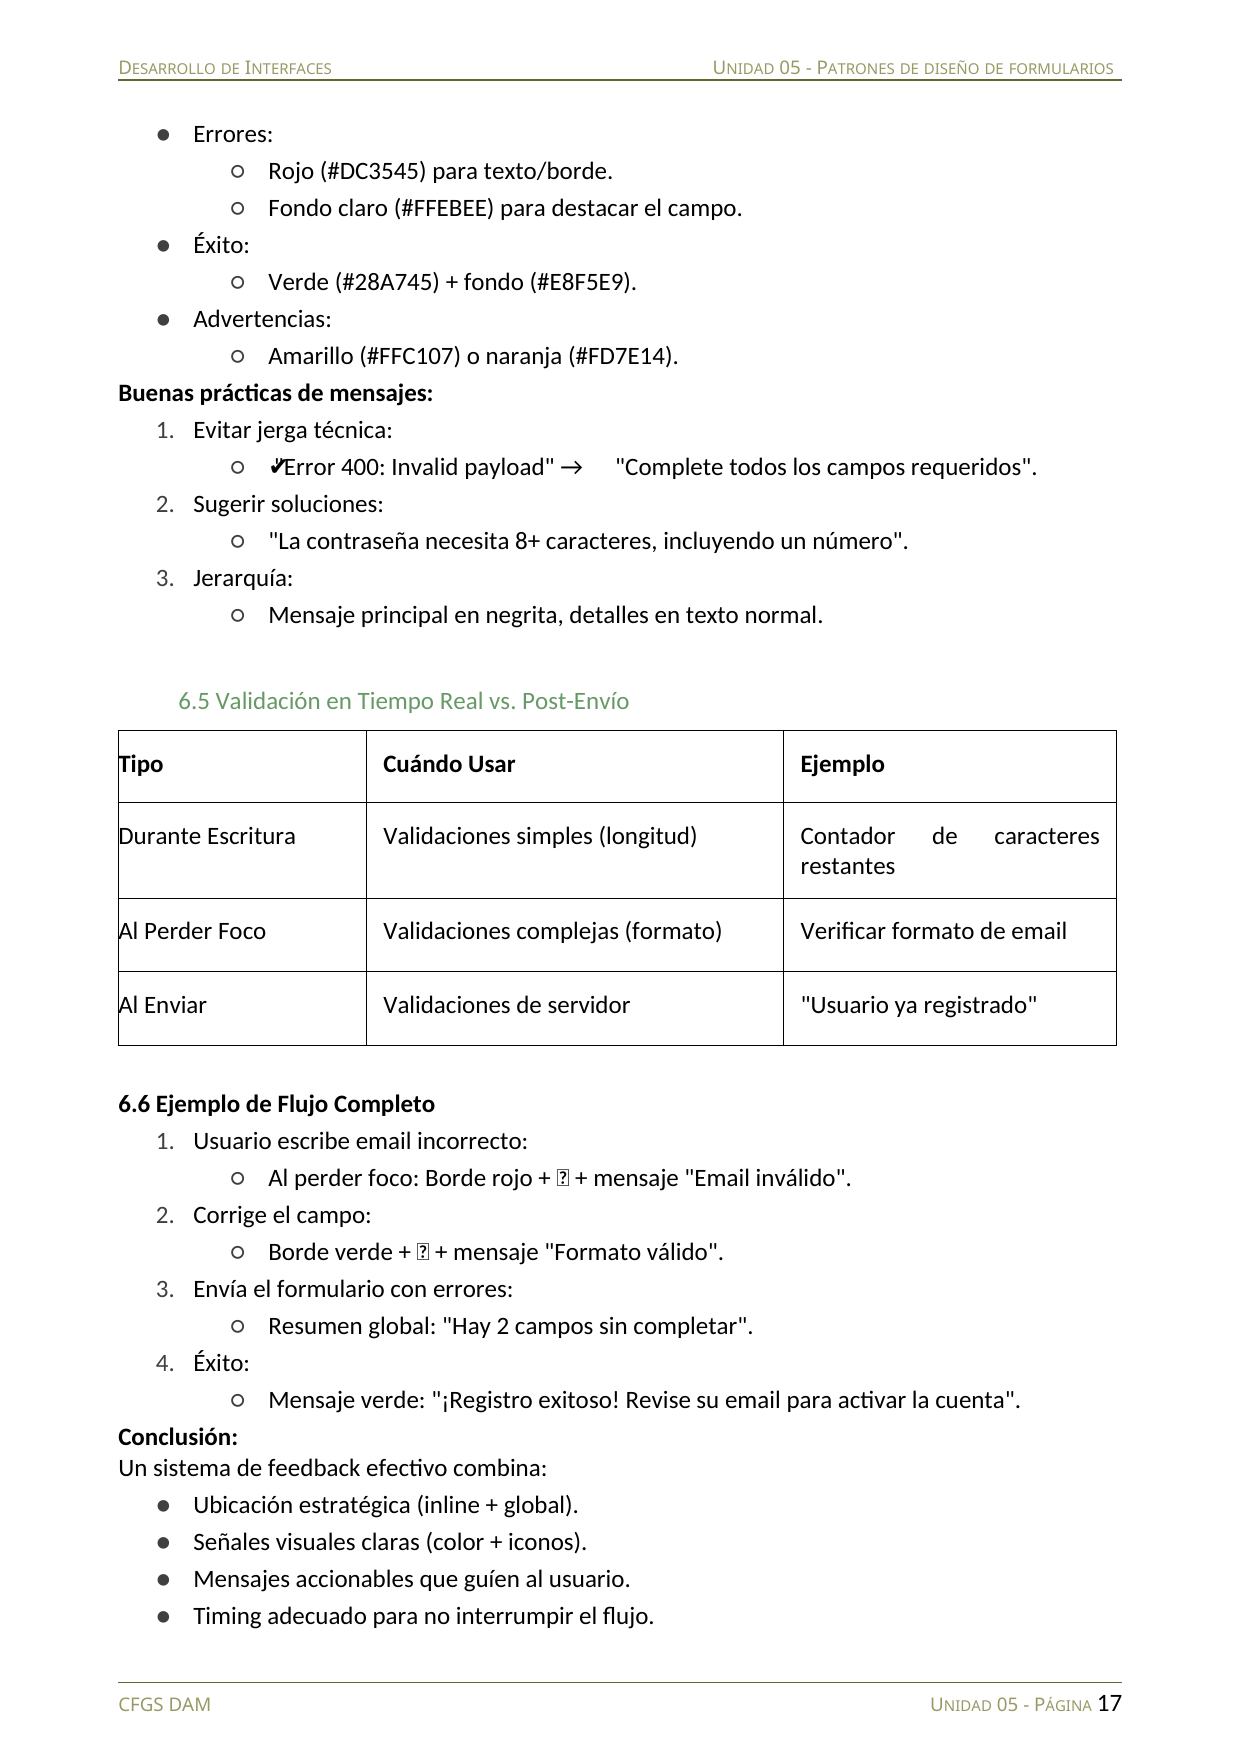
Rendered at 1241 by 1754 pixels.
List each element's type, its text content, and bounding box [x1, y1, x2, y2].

table_cell Al Enviar [119, 972, 366, 1044]
list Jerarquía: [156, 562, 1122, 592]
list Al perder foco: Borde rojo + ❌ + mensaje "Email inválido". [231, 1162, 1122, 1193]
table_cell "Usuario ya registrado" [784, 972, 1116, 1044]
list Rojo (#DC3545) para texto/borde. [231, 155, 1122, 186]
table_header Tipo [119, 731, 366, 802]
list Envía el formulario con errores: [156, 1273, 1122, 1304]
text 6.6 Ejemplo de Flujo Completo [118, 1088, 1122, 1119]
list Corrige el campo: [156, 1199, 1122, 1230]
list Mensaje verde: "¡Registro exitoso! Revise su email para activar la cuenta". [231, 1384, 1122, 1415]
list Errores: [156, 118, 1122, 148]
list ❌ "Error 400: Invalid payload" → ✔️ "Complete todos los campos requeridos". [231, 451, 1122, 481]
list Usuario escribe email incorrecto: [156, 1126, 1122, 1156]
table_cell Validaciones complejas (formato) [367, 899, 783, 971]
table_header Ejemplo [784, 731, 1116, 802]
table_cell Al Perder Foco [119, 899, 366, 971]
list Éxito: [156, 229, 1122, 259]
table_cell Contador de caracteres restantes [784, 803, 1116, 898]
list Timing adecuado para no interrumpir el flujo. [156, 1600, 1122, 1630]
table_cell Verificar formato de email [784, 899, 1116, 971]
list Mensaje principal en negrita, detalles en texto normal. [231, 599, 1122, 629]
list Mensajes accionables que guíen al usuario. [156, 1563, 1122, 1593]
table_header Cuándo Usar [367, 731, 783, 802]
list Ubicación estratégica (inline + global). [156, 1489, 1122, 1519]
list Amarillo (#FFC107) o naranja (#FD7E14). [231, 340, 1122, 370]
text Buenas prácticas de mensajes: [118, 377, 1122, 407]
table_cell Validaciones de servidor [367, 972, 783, 1044]
table_cell Durante Escritura [119, 803, 366, 898]
text Conclusión: Un sistema de feedback efectivo combina: [118, 1421, 1122, 1482]
list Borde verde + ✅ + mensaje "Formato válido". [231, 1236, 1122, 1267]
list Sugerir soluciones: [156, 488, 1122, 518]
list Evitar jerga técnica: [156, 414, 1122, 444]
list Éxito: [156, 1347, 1122, 1378]
list Fondo claro (#FFEBEE) para destacar el campo. [231, 192, 1122, 222]
list Resumen global: "Hay 2 campos sin completar". [231, 1310, 1122, 1341]
table_cell Validaciones simples (longitud) [367, 803, 783, 898]
list Señales visuales claras (color + iconos). [156, 1526, 1122, 1556]
subtitle 6.5 Validación en Tiempo Real vs. Post-Envío [178, 685, 1122, 716]
list Advertencias: [156, 303, 1122, 333]
list Verde (#28A745) + fondo (#E8F5E9). [231, 266, 1122, 296]
list "La contraseña necesita 8+ caracteres, incluyendo un número". [231, 525, 1122, 555]
